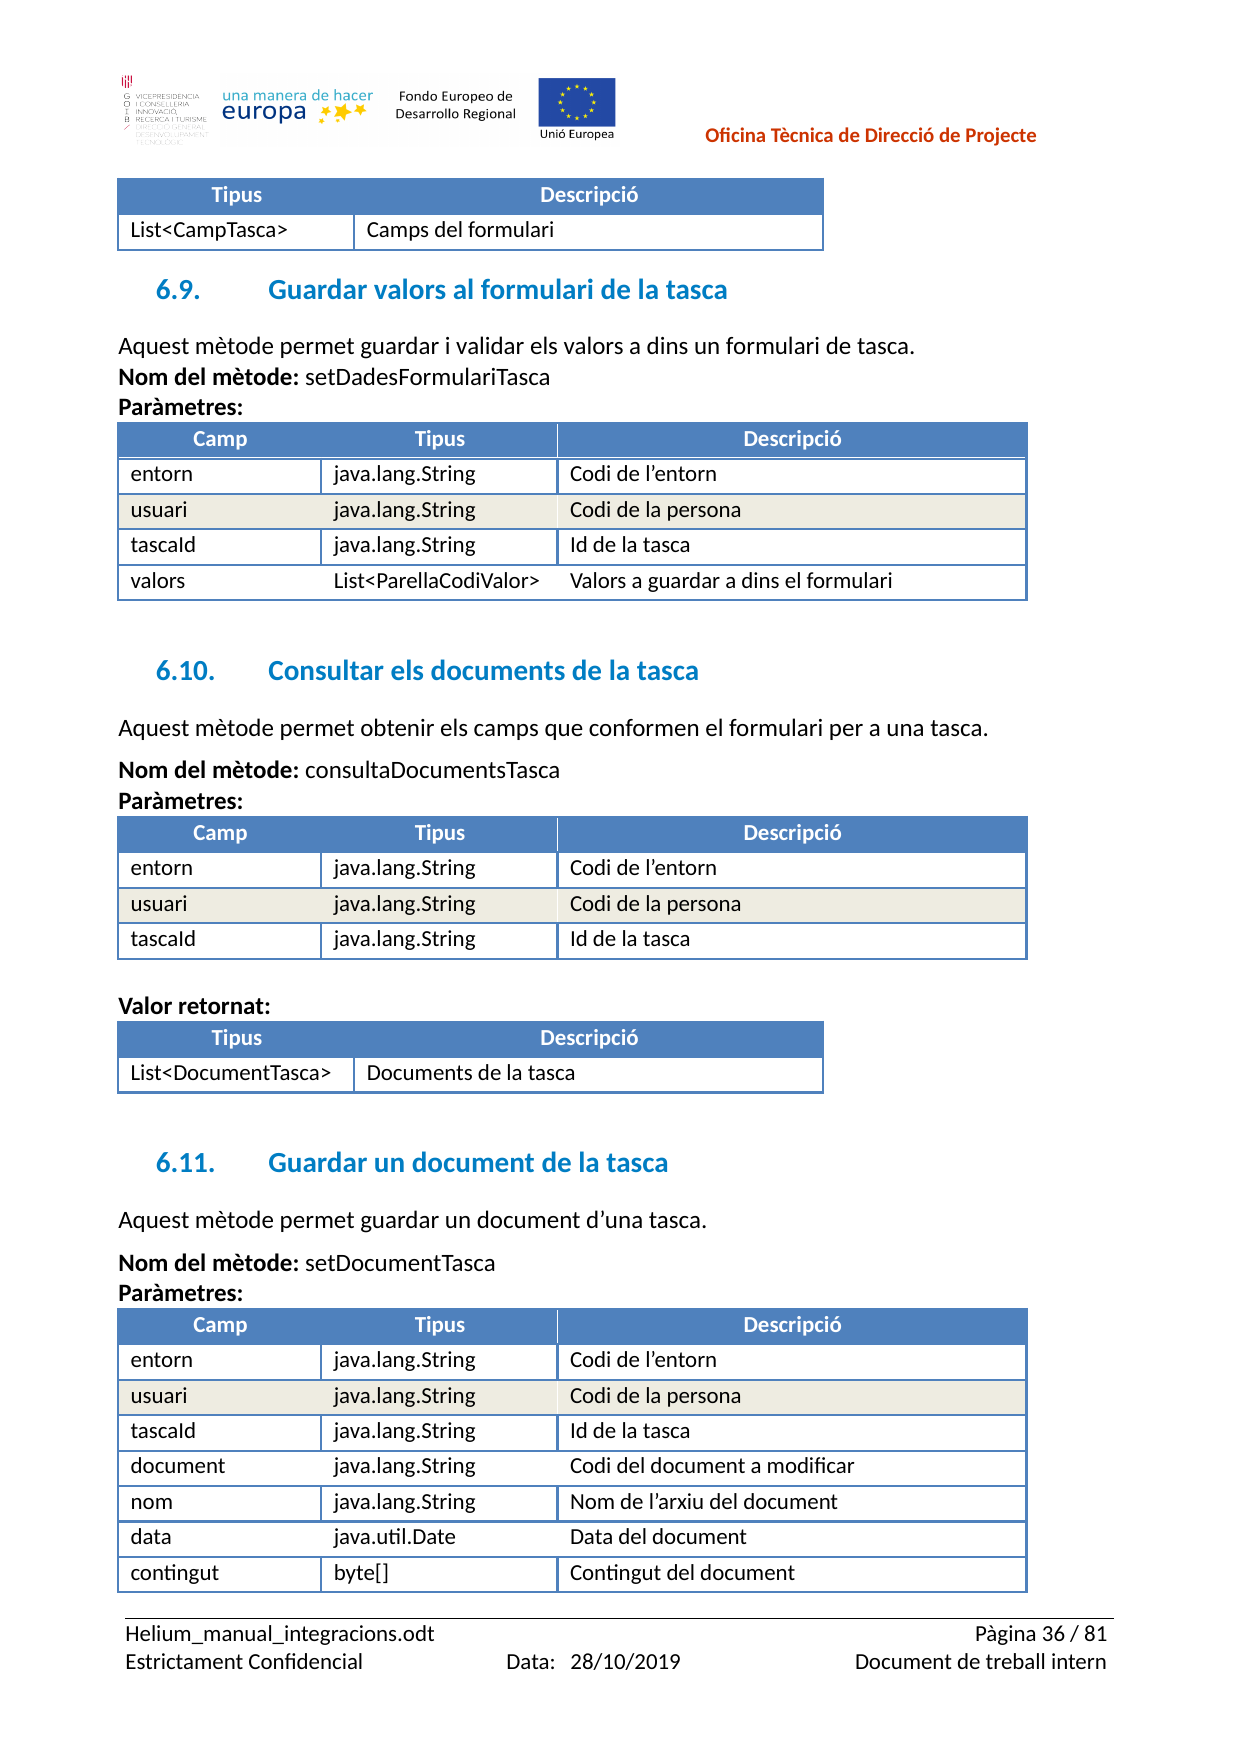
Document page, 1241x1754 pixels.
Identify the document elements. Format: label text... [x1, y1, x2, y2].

table_cell contingut [119, 1558, 320, 1591]
table_cell data [119, 1523, 321, 1556]
table_cell Codi de l’entorn [559, 1345, 1025, 1379]
table_header Tipus [119, 1023, 354, 1056]
table_cell java.lang.String [322, 460, 556, 493]
table_cell java.lang.String [321, 889, 557, 922]
table_cell tascaId [119, 924, 320, 957]
table_cell usuari [119, 1381, 321, 1414]
table_cell entorn [119, 853, 320, 887]
table_cell nom [119, 1487, 320, 1520]
subtitle Guardar un document de la tasca [156, 1144, 1122, 1180]
table_cell Codi de la persona [558, 495, 1025, 528]
table_header Descripció [354, 1023, 822, 1056]
table_header Descripció [558, 1310, 1025, 1343]
table_cell Valors a guardar a dins el formulari [558, 566, 1025, 599]
table_cell byte[] [322, 1558, 556, 1591]
text Aquest mètode permet obtenir els camps que conformen el formulari per a una tasca. [118, 712, 1122, 742]
table_header Camp [119, 424, 321, 457]
table_header Descripció [558, 424, 1025, 457]
table_cell List<ParellaCodiValor> [321, 566, 557, 599]
table_cell tascaId [119, 530, 320, 564]
table_header Descripció [558, 818, 1025, 851]
subtitle Consultar els documents de la tasca [156, 652, 1122, 688]
table_cell java.lang.String [321, 1381, 557, 1414]
table_cell Id de la tasca [559, 1416, 1025, 1449]
text Nom del mètode: setDadesFormulariTasca [118, 361, 1122, 392]
text Nom del mètode: consultaDocumentsTasca Paràmetres: [118, 755, 1122, 816]
table_cell document [119, 1452, 321, 1485]
table_cell Codi de la persona [558, 1381, 1025, 1414]
table_cell entorn [119, 1345, 320, 1379]
text Aquest mètode permet guardar i validar els valors a dins un formulari de tasca. [118, 331, 1122, 361]
table_cell entorn [119, 460, 320, 493]
table_cell List<DocumentTasca> [119, 1058, 353, 1091]
table_cell Data del document [558, 1523, 1025, 1556]
table_header Tipus [321, 1310, 557, 1343]
text Paràmetres: [118, 392, 1122, 422]
table_header Camp [119, 818, 321, 851]
table_cell java.lang.String [322, 530, 556, 564]
table_cell java.lang.String [321, 1452, 557, 1485]
text Valor retornat: [118, 990, 1122, 1021]
table_cell Codi de l’entorn [559, 853, 1025, 887]
table_cell java.lang.String [321, 495, 557, 528]
picture [219, 73, 621, 147]
table_cell java.lang.String [322, 924, 556, 957]
table_cell java.lang.String [322, 1345, 556, 1379]
table_cell Codi de la persona [558, 889, 1025, 922]
table_cell usuari [119, 889, 321, 922]
table_cell Codi de l’entorn [559, 460, 1025, 493]
table_header Descripció [354, 180, 822, 213]
table_cell tascaId [119, 1416, 320, 1449]
table_cell Camps del formulari [355, 215, 822, 248]
text Nom del mètode: setDocumentTasca Paràmetres: [118, 1247, 1122, 1308]
table_cell Id de la tasca [559, 924, 1025, 957]
table_cell Codi del document a modificar [558, 1452, 1025, 1485]
table_cell valors [119, 566, 321, 599]
picture [118, 73, 213, 147]
table_cell java.lang.String [322, 853, 556, 887]
table_cell Nom de l’arxiu del document [559, 1487, 1025, 1520]
subtitle Guardar valors al formulari de la tasca [156, 271, 1122, 307]
table_cell Id de la tasca [559, 530, 1025, 564]
table_cell java.util.Date [321, 1523, 557, 1556]
table_cell usuari [119, 495, 321, 528]
table_header Camp [119, 1310, 321, 1343]
table_cell Documents de la tasca [355, 1058, 822, 1091]
table_cell Contingut del document [559, 1558, 1025, 1591]
table_header Tipus [321, 424, 557, 457]
text Aquest mètode permet guardar un document d’una tasca. [118, 1204, 1122, 1234]
table_header Tipus [321, 818, 557, 851]
table_cell java.lang.String [322, 1487, 556, 1520]
table_header Tipus [119, 180, 354, 213]
table_cell List<CampTasca> [119, 215, 353, 248]
table_cell java.lang.String [322, 1416, 556, 1449]
